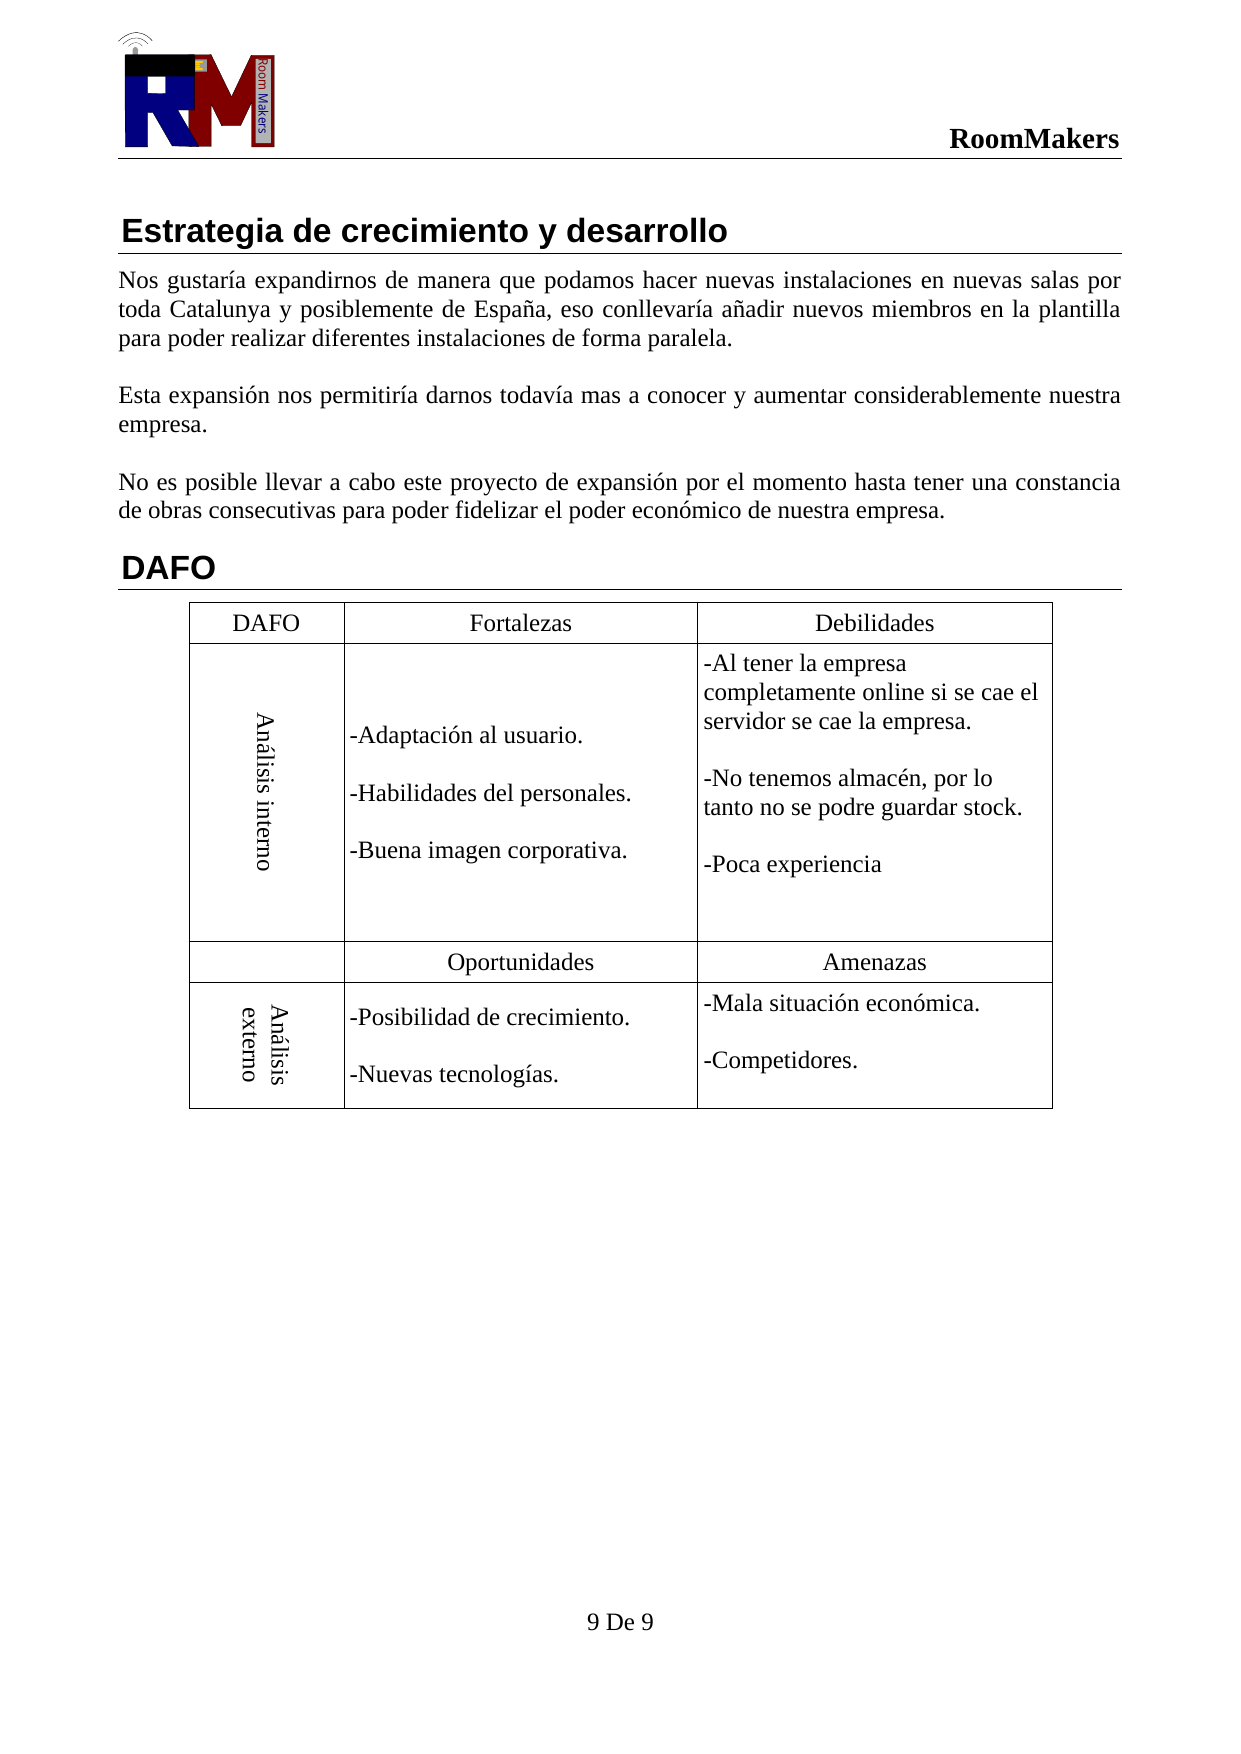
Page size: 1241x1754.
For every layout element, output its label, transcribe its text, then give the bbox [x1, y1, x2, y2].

text Esta expansión nos permitiría darnos todavía mas a conocer y aumentar considerablemente nuestra empresa. [118, 380, 1122, 438]
table_cell Análisis interno [190, 644, 344, 941]
table_cell -Mala situación económica. -Competidores. [698, 983, 1052, 1108]
table_header Debilidades [698, 603, 1052, 642]
subtitle DAFO [118, 545, 1122, 589]
subtitle Estrategia de crecimiento y desarrollo [118, 208, 1122, 253]
table_cell Análisis externo [190, 983, 344, 1108]
text No es posible llevar a cabo este proyecto de expansión por el momento hasta tener una constancia de obras consecutivas para poder fidelizar el poder económico de nuestra empresa. [118, 467, 1122, 524]
table_cell -Posibilidad de crecimiento. -Nuevas tecnologías. [345, 983, 697, 1108]
text Nos gustaría expandirnos de manera que podamos hacer nuevas instalaciones en nuevas salas por toda Catalunya y posiblemente de España, eso conllevaría añadir nuevos miembros en la plantilla para poder realizar diferentes instalaciones de forma paralela. [118, 265, 1122, 352]
table_cell Oportunidades [345, 942, 697, 982]
table_cell [190, 942, 344, 982]
table_header DAFO [190, 603, 344, 642]
table_cell -Adaptación al usuario. -Habilidades del personales. -Buena imagen corporativa. [345, 644, 697, 941]
table_header Fortalezas [345, 603, 697, 642]
table_cell -Al tener la empresa completamente online si se cae el servidor se cae la empresa. -No tenemos almacén, por lo tanto no se podre guardar stock. -Poca experiencia [698, 644, 1052, 941]
table_cell Amenazas [698, 942, 1052, 982]
